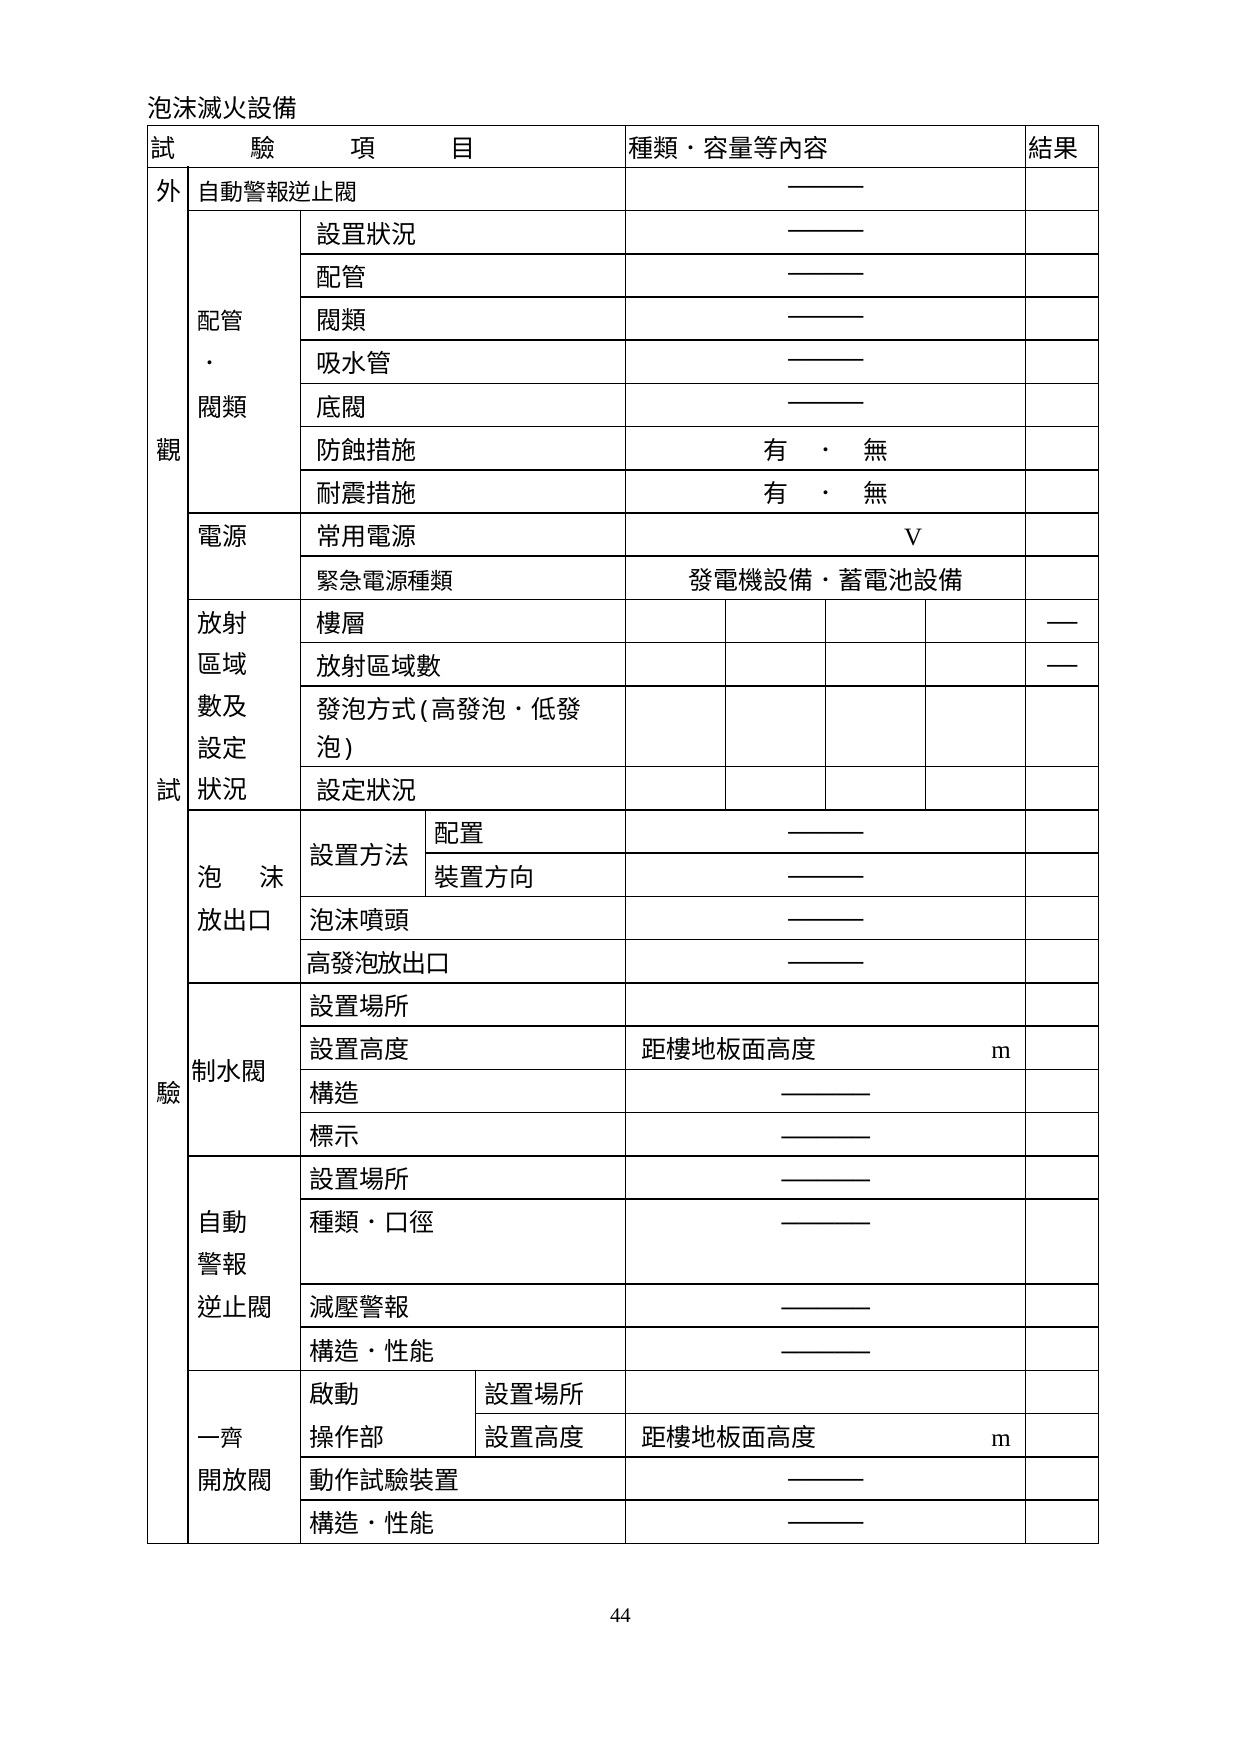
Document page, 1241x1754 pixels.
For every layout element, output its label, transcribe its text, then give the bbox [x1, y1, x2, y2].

table_cell [1026, 341, 1098, 382]
table_cell 泡 沫 [189, 852, 300, 896]
table_cell [1026, 940, 1098, 982]
table_cell [148, 1499, 187, 1542]
table_cell [1026, 427, 1098, 469]
table_cell [148, 1370, 187, 1413]
table_cell ───── [626, 1328, 1025, 1369]
table_cell [826, 767, 925, 809]
table_cell [148, 339, 187, 382]
table_cell [1026, 1501, 1098, 1542]
table_cell 配管 [189, 296, 300, 339]
table_header 結果 [1026, 126, 1098, 166]
table_cell ───── [626, 384, 1025, 426]
table_cell 有 ． 無 [626, 471, 1025, 512]
table_cell [148, 1413, 187, 1456]
table_cell [1026, 1027, 1098, 1068]
table_cell 發電機設備．蓄電池設備 [626, 557, 1025, 599]
table_cell ───── [626, 854, 1025, 896]
table_cell [626, 767, 725, 809]
table_cell ── [1026, 643, 1098, 685]
table_header 種類．容量等內容 [626, 126, 1025, 166]
table_cell [148, 210, 187, 253]
table_cell 電源 [189, 514, 300, 555]
table_cell [148, 383, 187, 426]
table_cell 構造．性能 [301, 1328, 625, 1369]
table_cell [189, 253, 300, 296]
table_cell [148, 896, 187, 939]
table_cell 操作部 [301, 1413, 475, 1456]
table_cell 距樓地板面高度 m [626, 1414, 1025, 1456]
table_cell [926, 687, 1025, 766]
table_cell [626, 643, 725, 685]
table_cell 放射 區域 數及 設定 狀況 [189, 600, 300, 809]
table_cell [1026, 1200, 1098, 1283]
table_cell 開放閥 [189, 1456, 300, 1499]
table_cell [926, 767, 1025, 809]
table_cell [148, 1198, 187, 1283]
table_cell 配管 [301, 255, 625, 296]
table_cell 一齊 [189, 1413, 300, 1456]
table_cell [1026, 767, 1098, 809]
table_cell [1026, 298, 1098, 339]
table_cell ───── [626, 811, 1025, 852]
table_cell [1026, 811, 1098, 852]
table_cell 底閥 [301, 384, 625, 426]
table_cell [826, 643, 925, 685]
table_cell [1026, 1113, 1098, 1155]
table_cell [1026, 1458, 1098, 1499]
table_cell ───── [626, 211, 1025, 253]
table_cell 逆止閥 [189, 1283, 300, 1326]
table_cell [626, 1371, 1025, 1413]
table_cell 構造．性能 [301, 1501, 625, 1542]
table_cell 標示 [301, 1113, 625, 1155]
table_cell 觀 [148, 426, 187, 469]
table_cell 防蝕措施 [301, 427, 625, 469]
table_cell ───── [626, 1113, 1025, 1155]
table_cell [148, 809, 187, 852]
table_cell ───── [626, 1200, 1025, 1283]
table_cell 放出口 [189, 896, 300, 939]
table_cell [148, 1456, 187, 1499]
table_cell [1026, 1414, 1098, 1456]
table_cell [826, 687, 925, 766]
table_cell [148, 296, 187, 339]
table_cell 種類．口徑 [301, 1200, 625, 1283]
table_cell 驗 [148, 1069, 187, 1112]
table_cell [1026, 897, 1098, 939]
table_cell [148, 982, 187, 1025]
table_cell [1026, 557, 1098, 599]
table_cell [148, 1112, 187, 1155]
table_cell 耐震措施 [301, 471, 625, 512]
table_cell ───── [626, 1458, 1025, 1499]
table_cell [1026, 984, 1098, 1025]
table_cell 距樓地板面高度 m [626, 1027, 1025, 1068]
table_cell [926, 643, 1025, 685]
table_cell ───── [626, 168, 1025, 209]
table_cell 減壓警報 [301, 1285, 625, 1326]
table_cell 設置方法 [301, 811, 425, 896]
table_cell 1 [189, 1326, 300, 1369]
table_cell 閥類 [189, 383, 300, 426]
table_cell 緊急電源種類 [301, 557, 625, 599]
table_cell [1026, 211, 1098, 253]
table_cell [148, 555, 187, 599]
table_cell ───── [626, 897, 1025, 939]
table_cell 制水閥 [189, 984, 300, 1155]
table_cell ───── [626, 341, 1025, 382]
table_cell ───── [626, 1501, 1025, 1542]
table_cell 設置場所 [301, 1157, 625, 1198]
table_cell [148, 642, 187, 685]
table_cell 樓層 [301, 600, 625, 642]
table_cell V [626, 514, 1025, 555]
table_cell [189, 469, 300, 512]
table_cell [148, 1155, 187, 1198]
table_cell [1026, 168, 1098, 209]
table_cell [626, 687, 725, 766]
table_cell [148, 685, 187, 766]
table_cell [148, 852, 187, 896]
table_cell ───── [626, 1070, 1025, 1112]
table_cell 動作試驗裝置 [301, 1458, 625, 1499]
table_cell 構造 [301, 1070, 625, 1112]
table_cell [148, 599, 187, 642]
table_cell [726, 643, 825, 685]
table_cell [1026, 1371, 1098, 1413]
table_cell 泡沫噴頭 [301, 897, 625, 939]
table_cell [148, 253, 187, 296]
table_cell [1026, 1070, 1098, 1112]
table_cell 外 [148, 168, 187, 209]
table_cell 設定狀況 [301, 767, 625, 809]
table_cell [1026, 384, 1098, 426]
table_cell 配置 [426, 811, 625, 852]
table_cell [148, 1326, 187, 1369]
table_cell ───── [626, 255, 1025, 296]
table_cell ───── [626, 298, 1025, 339]
table_cell [726, 767, 825, 809]
table_cell [189, 426, 300, 469]
table_cell [189, 1371, 300, 1413]
table_cell 閥類 [301, 298, 625, 339]
table_cell ───── [626, 1285, 1025, 1326]
table_cell 有 ． 無 [626, 427, 1025, 469]
table_cell [1026, 1328, 1098, 1369]
table_cell [189, 1499, 300, 1542]
table_cell ───── [626, 940, 1025, 982]
table_cell [1026, 1285, 1098, 1326]
table_cell 放射區域數 [301, 643, 625, 685]
table_cell 設置場所 [476, 1371, 625, 1413]
table_cell [1026, 687, 1098, 766]
table_cell [626, 984, 1025, 1025]
table_cell 試 [148, 766, 187, 809]
table_cell [626, 600, 725, 642]
table_cell [148, 1025, 187, 1068]
table_cell 設置高度 [476, 1414, 625, 1456]
table_cell ── [1026, 600, 1098, 642]
table_cell 自動警報逆止閥 [189, 168, 625, 209]
table_cell 高發泡放出口 [301, 940, 625, 982]
table_cell 吸水管 [301, 341, 625, 382]
table_cell 自動 警報 [189, 1198, 300, 1283]
table_cell 裝置方向 [426, 854, 625, 896]
table_cell 設置場所 [301, 984, 625, 1025]
table_cell [1026, 854, 1098, 896]
table_cell 啟動 [301, 1371, 475, 1413]
table_cell [1026, 471, 1098, 512]
table_cell [189, 1157, 300, 1198]
table_header 試 驗 項 目 [148, 126, 625, 166]
table_cell [1026, 255, 1098, 296]
table_cell [1026, 514, 1098, 555]
table_cell [148, 512, 187, 555]
table_cell [189, 211, 300, 253]
table_cell [826, 600, 925, 642]
table_cell [148, 469, 187, 512]
table_cell [726, 687, 825, 766]
table_cell [148, 1283, 187, 1326]
text 泡沫滅火設備 [148, 89, 1092, 125]
table_cell ． [189, 339, 300, 382]
table_cell [189, 811, 300, 852]
table_cell 設罝狀況 [301, 211, 625, 253]
table_cell [926, 600, 1025, 642]
table_cell ───── [626, 1157, 1025, 1198]
table_cell 發泡方式(高發泡．低發泡) [301, 687, 625, 766]
table_cell [726, 600, 825, 642]
table_cell 常用電源 [301, 514, 625, 555]
table_cell [148, 939, 187, 982]
table_cell [189, 939, 300, 982]
table_cell [1026, 1157, 1098, 1198]
table_cell 設置高度 [301, 1027, 625, 1068]
